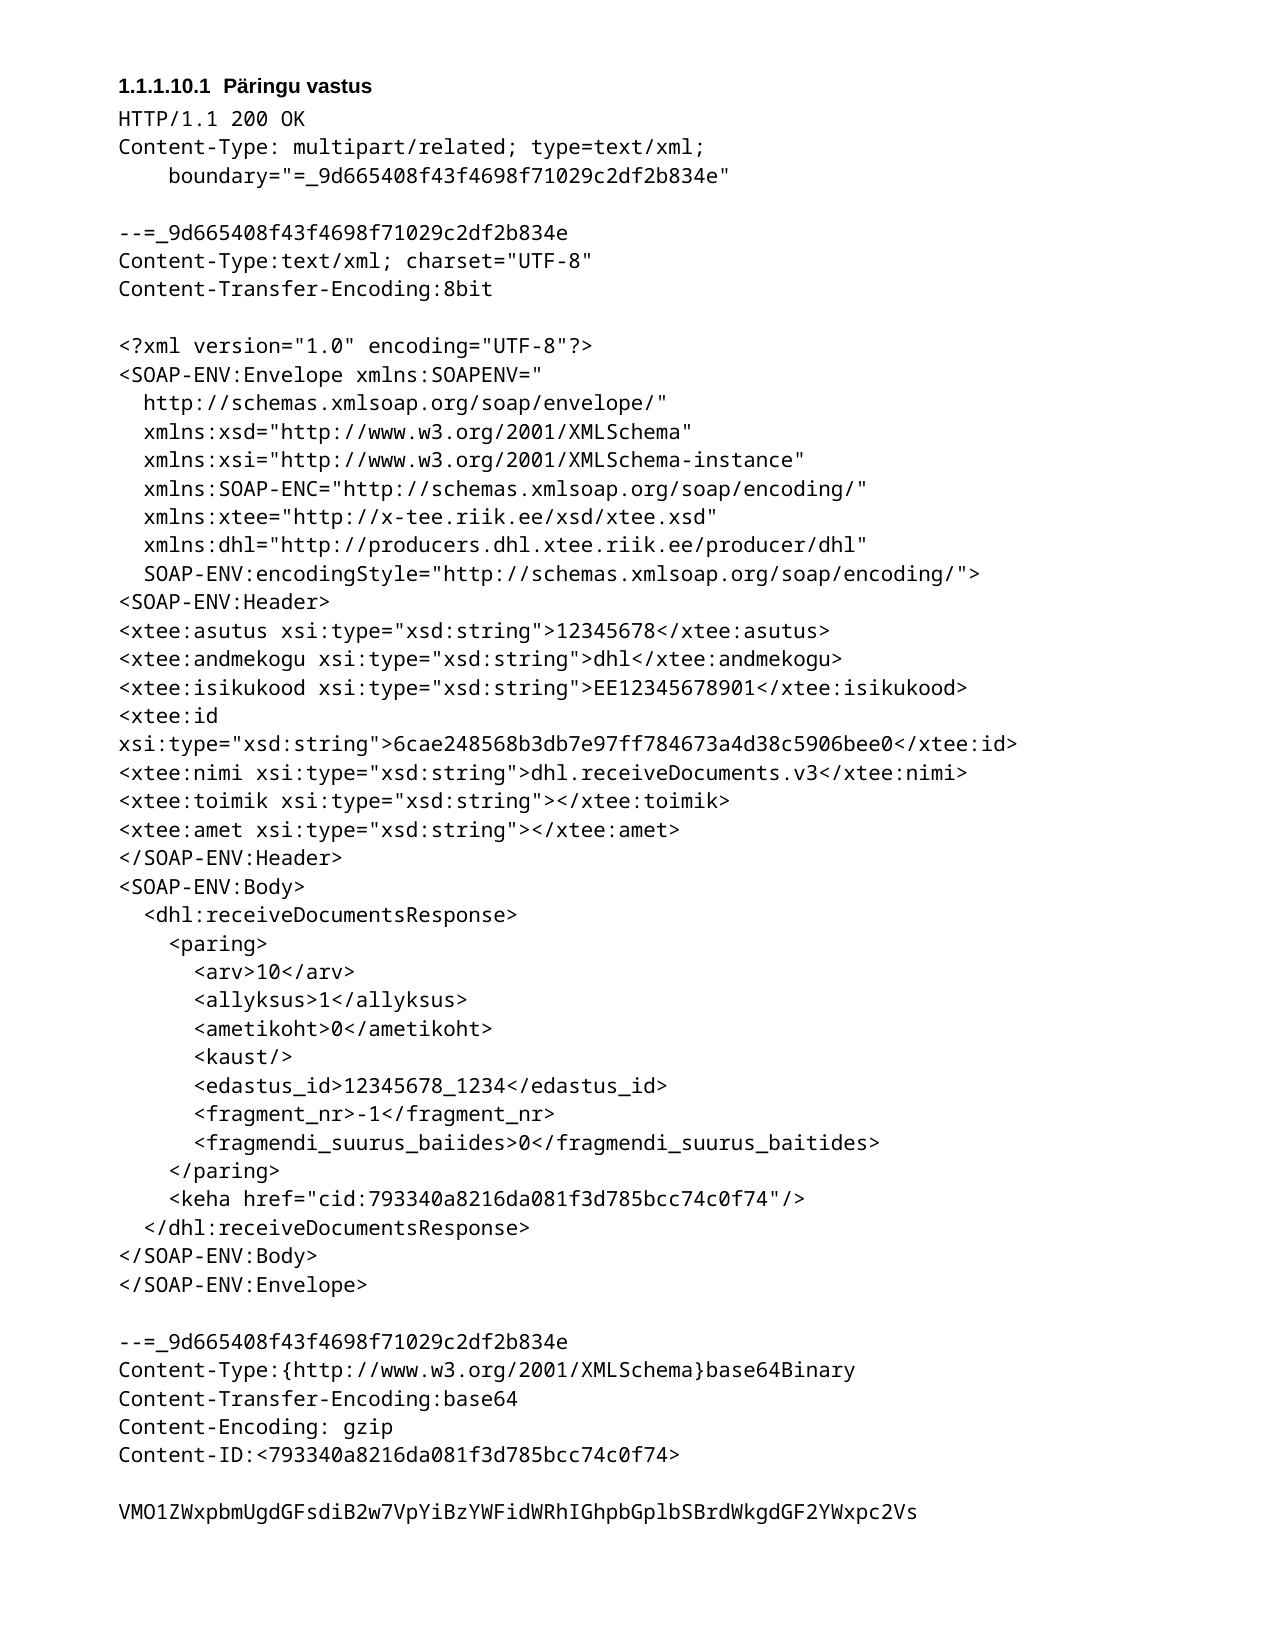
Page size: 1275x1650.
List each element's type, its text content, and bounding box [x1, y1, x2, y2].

text <SOAP-ENV:Header> [118, 587, 1157, 616]
text <SOAP-ENV:Envelope xmlns:SOAPENV=" [118, 360, 1157, 388]
text http://schemas.xmlsoap.org/soap/envelope/" [118, 388, 1157, 417]
text <xtee:toimik xsi:type="xsd:string"></xtee:toimik> [118, 786, 1157, 815]
text Content-ID:<793340a8216da081f3d785bcc74c0f74> [118, 1441, 1157, 1469]
text --=_9d665408f43f4698f71029c2df2b834e [118, 218, 1157, 246]
text <xtee:asutus xsi:type="xsd:string">12345678</xtee:asutus> [118, 616, 1157, 644]
text <fragmendi_suurus_baiides>0</fragmendi_suurus_baitides> [118, 1128, 1157, 1156]
text <kaust/> [118, 1042, 1157, 1071]
text <dhl:receiveDocumentsResponse> [118, 900, 1157, 929]
text <fragment_nr>-1</fragment_nr> [118, 1099, 1157, 1128]
text <allyksus>1</allyksus> [118, 986, 1157, 1014]
text HTTP/1.1 200 OK [118, 104, 1157, 132]
text VMO1ZWxpbmUgdGFsdiB2w7VpYiBzYWFidWRhIGhpbGplbSBrdWkgdGF2YWxpc2Vs [118, 1497, 1157, 1526]
text xmlns:xsd="http://www.w3.org/2001/XMLSchema" [118, 417, 1157, 445]
text <xtee:nimi xsi:type="xsd:string">dhl.receiveDocuments.v3</xtee:nimi> [118, 758, 1157, 786]
text <xtee:id [118, 701, 1157, 729]
text boundary="=_9d665408f43f4698f71029c2df2b834e" [118, 161, 1157, 189]
text </paring> [118, 1156, 1157, 1184]
text xmlns:SOAP-ENC="http://schemas.xmlsoap.org/soap/encoding/" [118, 474, 1157, 502]
text Content-Transfer-Encoding:base64 [118, 1384, 1157, 1412]
text <xtee:andmekogu xsi:type="xsd:string">dhl</xtee:andmekogu> [118, 644, 1157, 673]
text xmlns:dhl="http://producers.dhl.xtee.riik.ee/producer/dhl" [118, 531, 1157, 559]
text Content-Type:text/xml; charset="UTF-8" [118, 246, 1157, 274]
text <paring> [118, 929, 1157, 957]
text Content-Type: multipart/related; type=text/xml; [118, 132, 1157, 161]
text xsi:type="xsd:string">6cae248568b3db7e97ff784673a4d38c5906bee0</xtee:id> [118, 729, 1157, 758]
text xmlns:xtee="http://x-tee.riik.ee/xsd/xtee.xsd" [118, 502, 1157, 531]
text <SOAP-ENV:Body> [118, 872, 1157, 900]
text <xtee:amet xsi:type="xsd:string"></xtee:amet> [118, 815, 1157, 843]
text --=_9d665408f43f4698f71029c2df2b834e [118, 1327, 1157, 1355]
text <?xml version="1.0" encoding="UTF-8"?> [118, 331, 1157, 360]
text </SOAP-ENV:Envelope> [118, 1270, 1157, 1298]
text <keha href="cid:793340a8216da081f3d785bcc74c0f74"/> [118, 1184, 1157, 1213]
text Content-Transfer-Encoding:8bit [118, 274, 1157, 303]
text Content-Encoding: gzip [118, 1412, 1157, 1441]
subtitle Päringu vastus [118, 74, 1157, 98]
text <ametikoht>0</ametikoht> [118, 1014, 1157, 1042]
text <xtee:isikukood xsi:type="xsd:string">EE12345678901</xtee:isikukood> [118, 673, 1157, 701]
text </dhl:receiveDocumentsResponse> [118, 1213, 1157, 1241]
text <edastus_id>12345678_1234</edastus_id> [118, 1071, 1157, 1099]
text <arv>10</arv> [118, 957, 1157, 986]
text Content-Type:{http://www.w3.org/2001/XMLSchema}base64Binary [118, 1355, 1157, 1384]
text </SOAP-ENV:Header> [118, 843, 1157, 872]
text </SOAP-ENV:Body> [118, 1241, 1157, 1270]
text SOAP-ENV:encodingStyle="http://schemas.xmlsoap.org/soap/encoding/"> [118, 559, 1157, 587]
text xmlns:xsi="http://www.w3.org/2001/XMLSchema-instance" [118, 445, 1157, 474]
